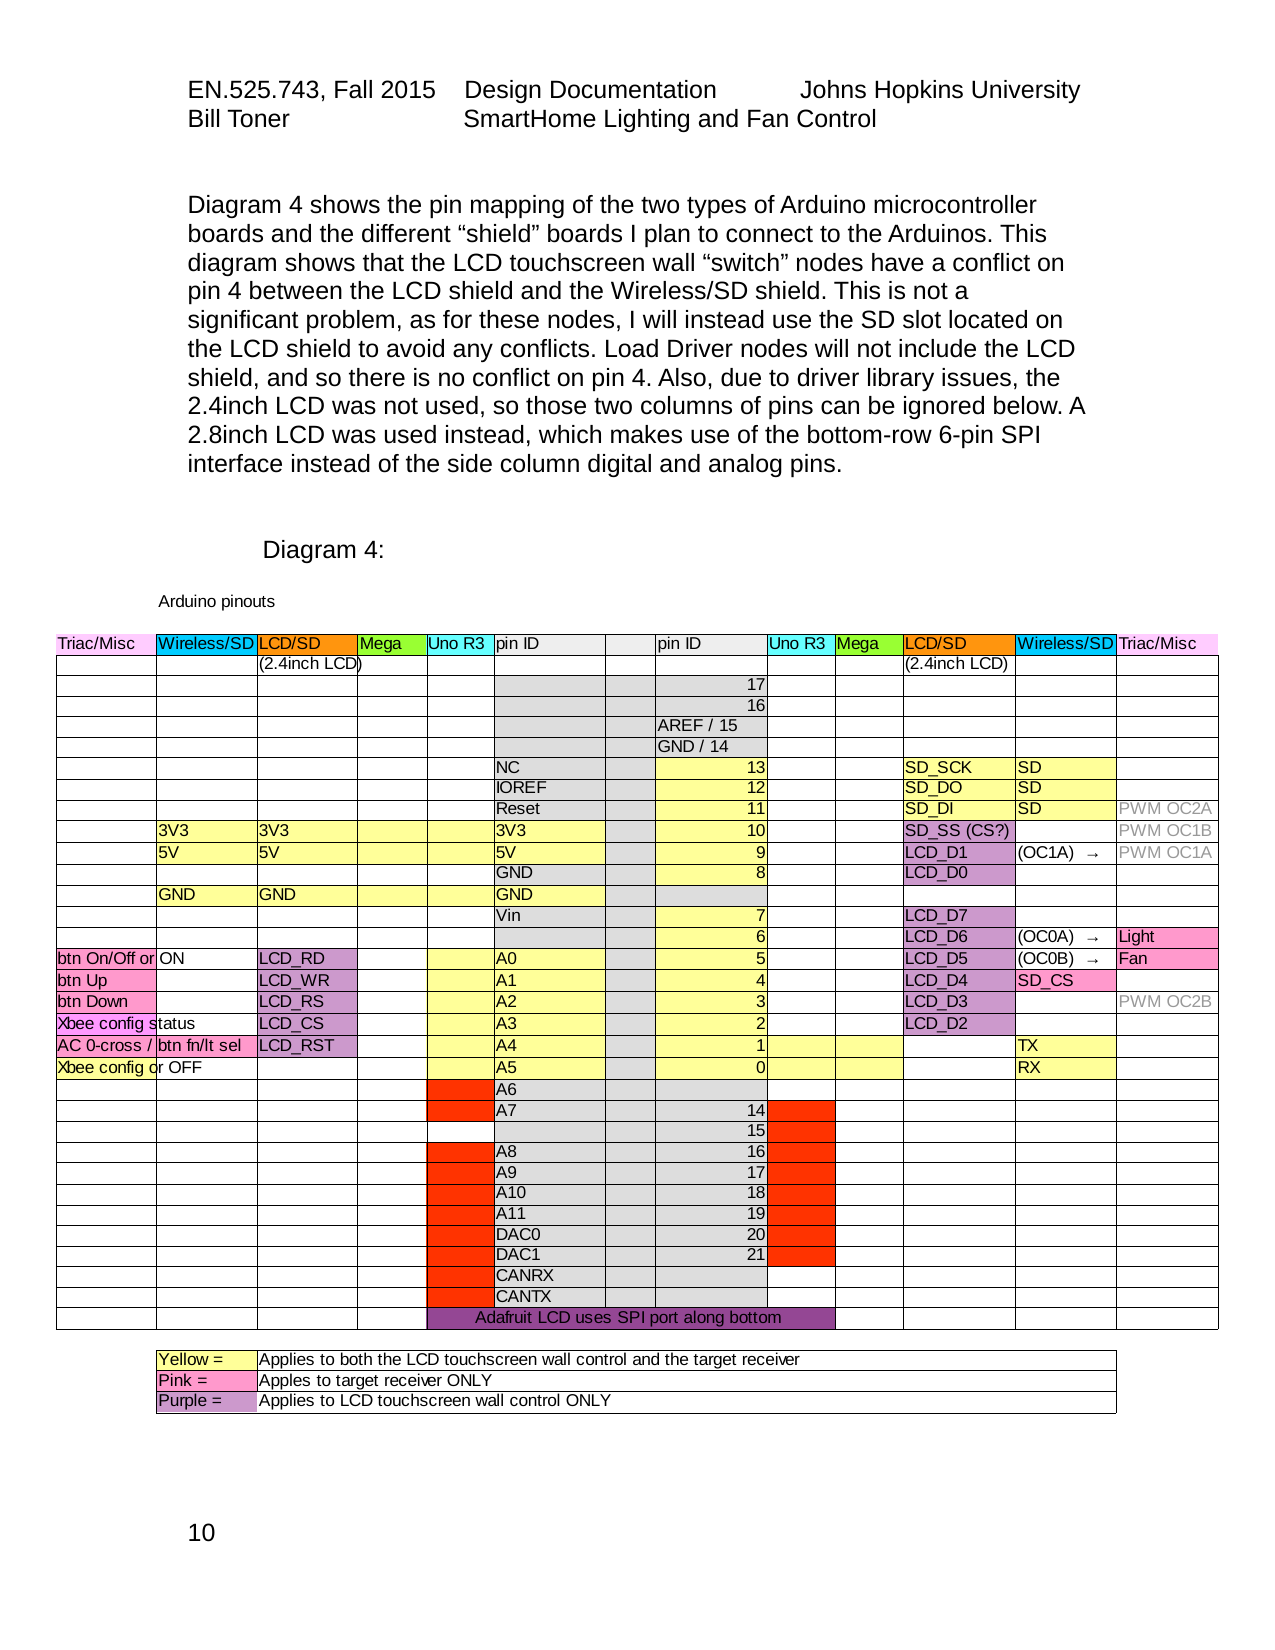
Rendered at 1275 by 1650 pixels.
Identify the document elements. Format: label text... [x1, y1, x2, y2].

text Diagram 4: [187, 535, 1087, 564]
text Diagram 4 shows the pin mapping of the two types of Arduino microcontroller boards and the different “shield” boards I plan to connect to the Arduinos. This diagram shows that the LCD touchscreen wall “switch” nodes have a conflict on pin 4 between the LCD shield and the Wireless/SD shield. This is not a significant problem, as for these nodes, I will instead use the SD slot located on the LCD shield to avoid any conflicts. Load Driver nodes will not include the LCD shield, and so there is no conflict on pin 4. Also, due to driver library issues, the 2.4inch LCD was not used, so those two columns of pins can be ignored below. A 2.8inch LCD was used instead, which makes use of the bottom-row 6-pin SPI interface instead of the side column digital and analog pins. [187, 190, 1087, 477]
